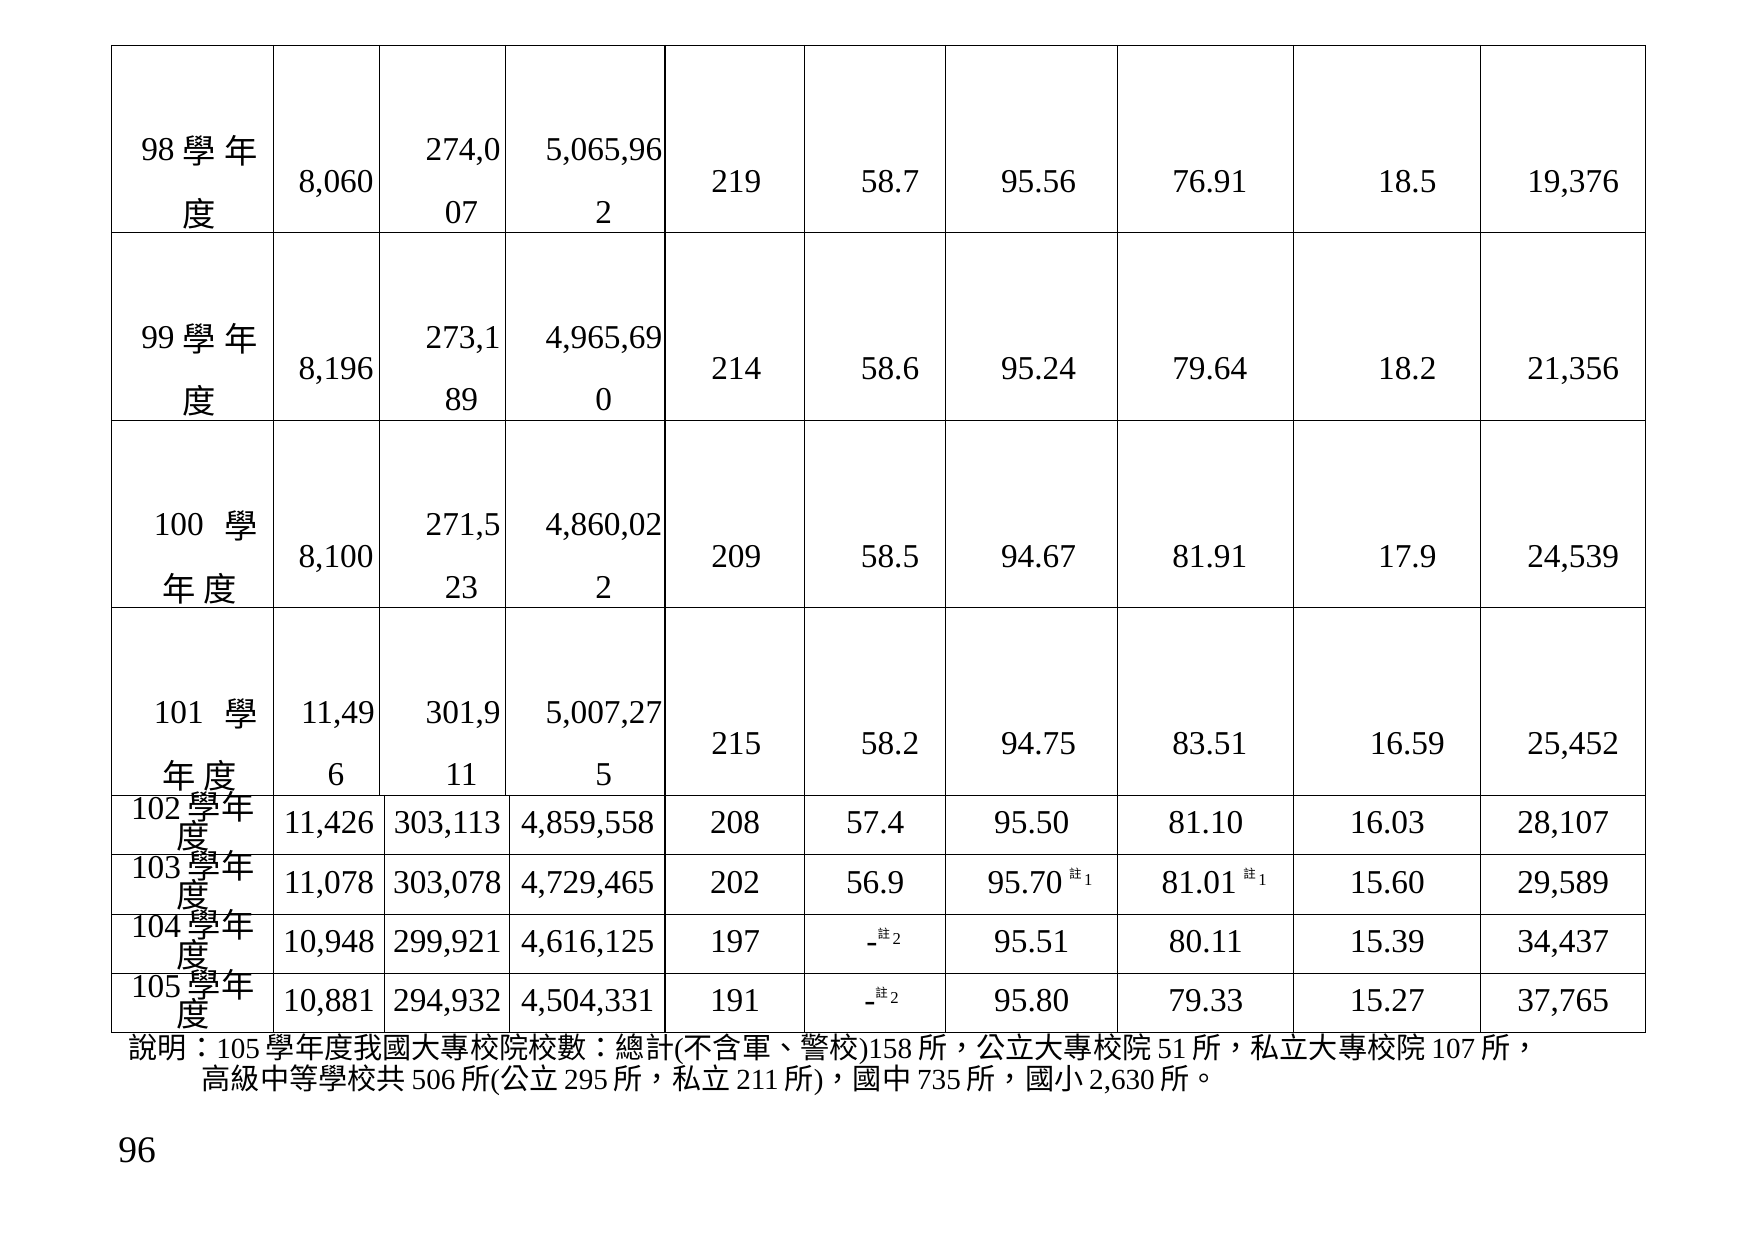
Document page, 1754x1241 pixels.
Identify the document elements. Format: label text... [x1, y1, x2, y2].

table_cell 58.5 [805, 421, 945, 607]
text 高級中等學校共506所(公立295所，私立211所)，國中735所，國小2,630所。 [128, 1064, 1628, 1096]
table_cell 80.11 [1118, 915, 1293, 973]
table_cell 95.80 [946, 974, 1117, 1032]
table_cell 94.75 [946, 608, 1117, 795]
table_cell 103學年度 [112, 855, 273, 913]
table_cell 208 [666, 796, 804, 854]
table_cell 273,189 [380, 233, 505, 420]
table_cell 215 [666, 608, 804, 795]
table_cell 16.03 [1294, 796, 1480, 854]
table_cell 17.9 [1294, 421, 1480, 607]
table_cell 219 [666, 46, 804, 232]
table_cell 29,589 [1481, 855, 1645, 913]
table_cell 58.2 [805, 608, 945, 795]
table_cell 95.51 [946, 915, 1117, 973]
table_cell 37,765 [1481, 974, 1645, 1032]
table_cell 58.7 [805, 46, 945, 232]
table_cell 4,860,022 [506, 421, 664, 607]
table_cell 11,078 [274, 855, 384, 913]
table_cell 21,356 [1481, 233, 1645, 420]
table_cell 11,426 [274, 796, 384, 854]
table_cell 81.10 [1118, 796, 1293, 854]
table_cell 294,932 [385, 974, 509, 1032]
table_cell 18.2 [1294, 233, 1480, 420]
table_cell 11,496 [274, 608, 379, 795]
table_cell 5,065,962 [506, 46, 664, 232]
table_cell 8,100 [274, 421, 379, 607]
table_cell 271,523 [380, 421, 505, 607]
table_cell 8,060 [274, 46, 379, 232]
table_cell 94.67 [946, 421, 1117, 607]
table_cell 102學年度 [112, 796, 273, 854]
table_cell 100學年度 [112, 421, 273, 607]
table_cell 28,107 [1481, 796, 1645, 854]
table_cell 98學年度 [112, 46, 273, 232]
table_cell 19,376 [1481, 46, 1645, 232]
table_cell 5,007,275 [506, 608, 664, 795]
table_cell 83.51 [1118, 608, 1293, 795]
table_cell 191 [666, 974, 804, 1032]
table_cell 81.01註1 [1118, 855, 1293, 913]
table_cell 95.50 [946, 796, 1117, 854]
table_cell 34,437 [1481, 915, 1645, 973]
table_cell 95.56 [946, 46, 1117, 232]
table_cell 95.70註1 [946, 855, 1117, 913]
table_cell 24,539 [1481, 421, 1645, 607]
table_cell 79.64 [1118, 233, 1293, 420]
table_cell 56.9 [805, 855, 945, 913]
table_cell 4,729,465 [510, 855, 664, 913]
table_cell 4,965,690 [506, 233, 664, 420]
table_cell 105學年度 [112, 974, 273, 1032]
table_cell 25,452 [1481, 608, 1645, 795]
table_cell 303,078 [385, 855, 509, 913]
table_cell 101學年度 [112, 608, 273, 795]
table_cell 10,881 [274, 974, 384, 1032]
table_cell 301,911 [380, 608, 505, 795]
table_cell -註2 [805, 915, 945, 973]
table_cell 95.24 [946, 233, 1117, 420]
table_cell 79.33 [1118, 974, 1293, 1032]
text 說明：105學年度我國大專校院校數：總計(不含軍、警校)158所，公立大專校院51所，私立大專校院107所， [128, 1033, 1628, 1064]
table_cell 10,948 [274, 915, 384, 973]
table_cell 299,921 [385, 915, 509, 973]
table_cell 99學年度 [112, 233, 273, 420]
table_cell 303,113 [385, 796, 509, 854]
table_cell 76.91 [1118, 46, 1293, 232]
table_cell 274,007 [380, 46, 505, 232]
table_cell 15.27 [1294, 974, 1480, 1032]
table_cell 15.60 [1294, 855, 1480, 913]
table_cell -註2 [805, 974, 945, 1032]
table_cell 197 [666, 915, 804, 973]
table_cell 209 [666, 421, 804, 607]
table_cell 16.59 [1294, 608, 1480, 795]
table_cell 4,504,331 [510, 974, 664, 1032]
table_cell 81.91 [1118, 421, 1293, 607]
table_cell 8,196 [274, 233, 379, 420]
table_cell 18.5 [1294, 46, 1480, 232]
table_cell 4,616,125 [510, 915, 664, 973]
table_cell 58.6 [805, 233, 945, 420]
table_cell 214 [666, 233, 804, 420]
table_cell 4,859,558 [510, 796, 664, 854]
table_cell 57.4 [805, 796, 945, 854]
table_cell 104學年度 [112, 915, 273, 973]
table_cell 202 [666, 855, 804, 913]
table_cell 15.39 [1294, 915, 1480, 973]
